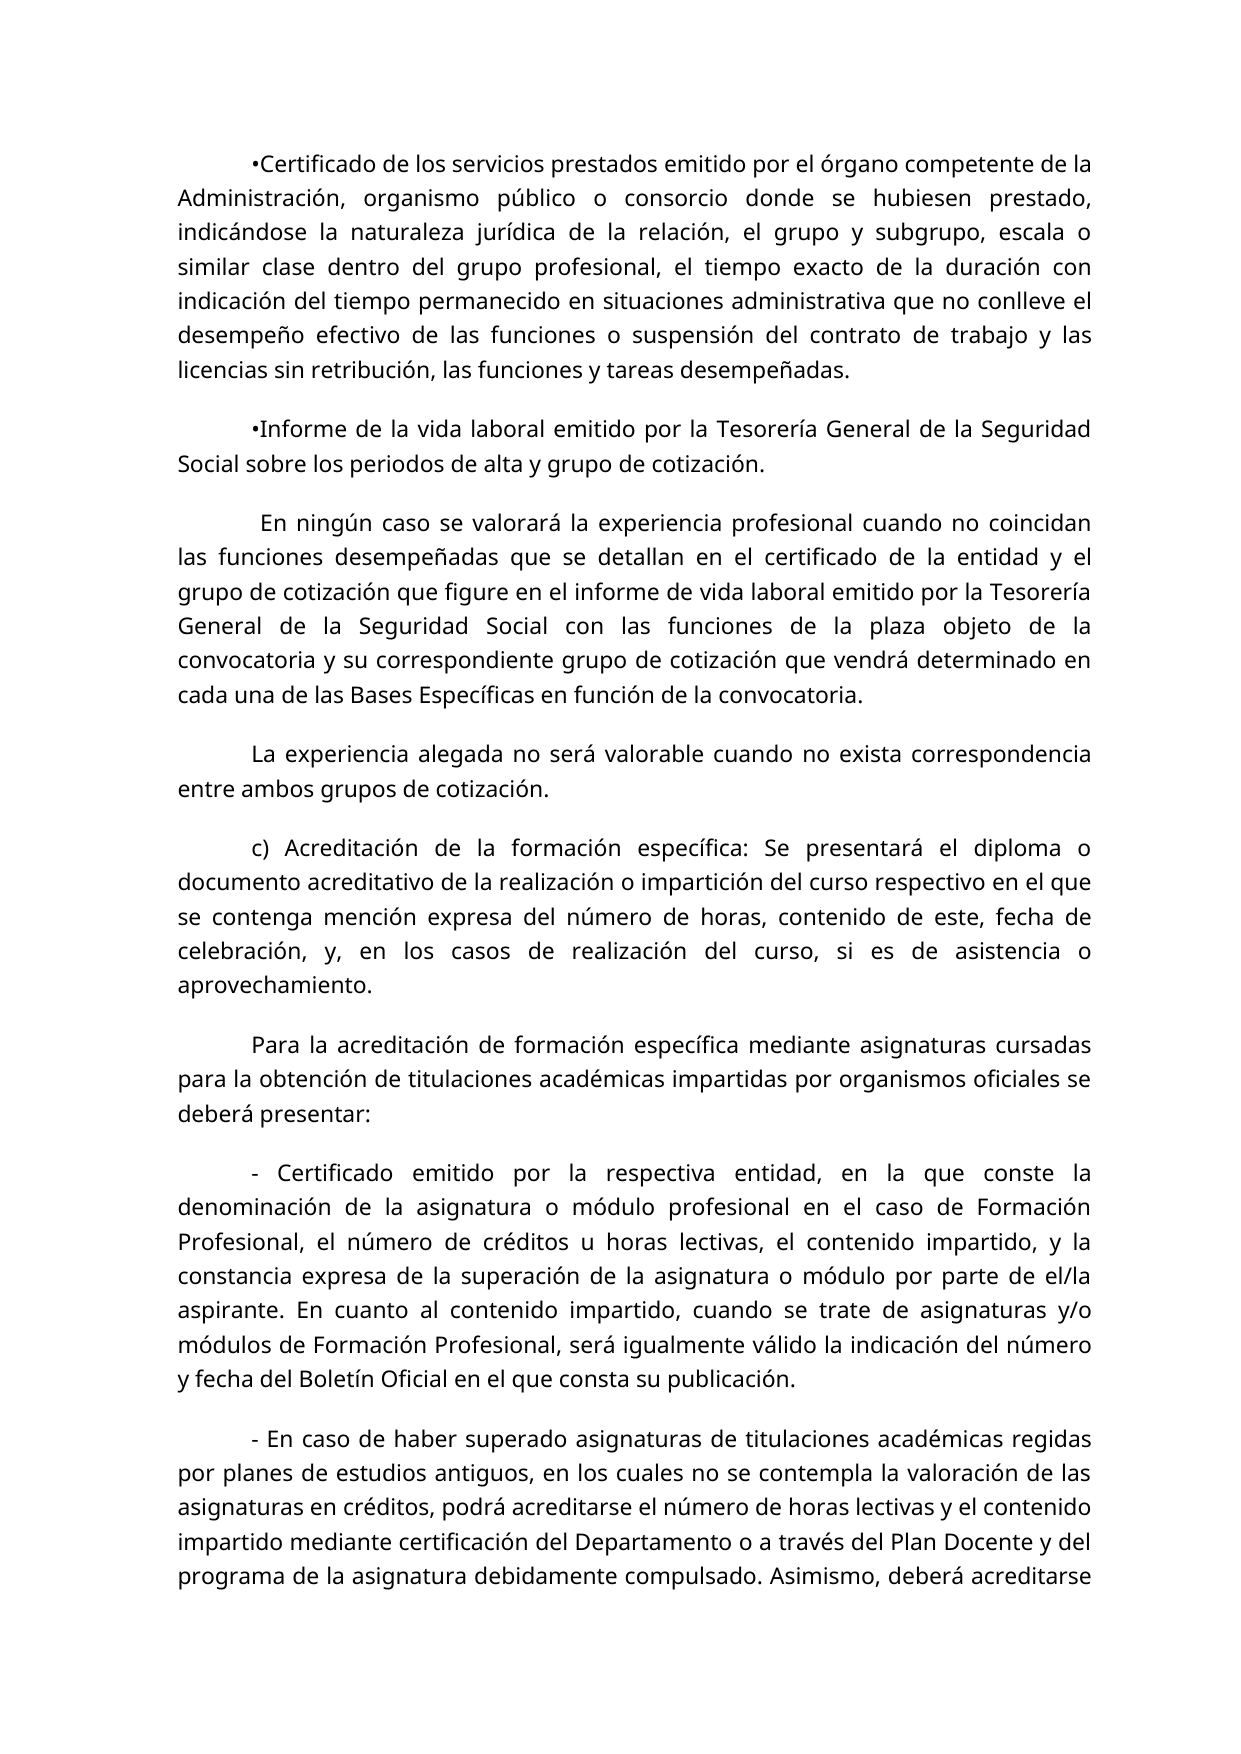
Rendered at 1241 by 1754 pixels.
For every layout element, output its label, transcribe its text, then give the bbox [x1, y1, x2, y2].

text En ningún caso se valorará la experiencia profesional cuando no coincidan las funciones desempeñadas que se detallan en el certificado de la entidad y el grupo de cotización que figure en el informe de vida laboral emitido por la Tesorería General de la Seguridad Social con las funciones de la plaza objeto de la convocatoria y su correspondiente grupo de cotización que vendrá determinado en cada una de las Bases Específicas en función de la convocatoria. [177, 507, 1093, 710]
text Para la acreditación de formación específica mediante asignaturas cursadas para la obtención de titulaciones académicas impartidas por organismos oficiales se deberá presentar: [177, 1029, 1093, 1129]
text •Informe de la vida laboral emitido por la Tesorería General de la Seguridad Social sobre los periodos de alta y grupo de cotización. [177, 413, 1093, 479]
text - En caso de haber superado asignaturas de titulaciones académicas regidas por planes de estudios antiguos, en los cuales no se contempla la valoración de las asignaturas en créditos, podrá acreditarse el número de horas lectivas y el contenido impartido mediante certificación del Departamento o a través del Plan Docente y del programa de la asignatura debidamente compulsado. Asimismo, deberá acreditarse [177, 1423, 1093, 1591]
text c) Acreditación de la formación específica: Se presentará el diploma o documento acreditativo de la realización o impartición del curso respectivo en el que se contenga mención expresa del número de horas, contenido de este, fecha de celebración, y, en los casos de realización del curso, si es de asistencia o aprovechamiento. [177, 832, 1093, 1001]
text - Certificado emitido por la respectiva entidad, en la que conste la denominación de la asignatura o módulo profesional en el caso de Formación Profesional, el número de créditos u horas lectivas, el contenido impartido, y la constancia expresa de la superación de la asignatura o módulo por parte de el/la aspirante. En cuanto al contenido impartido, cuando se trate de asignaturas y/o módulos de Formación Profesional, será igualmente válido la indicación del número y fecha del Boletín Oficial en el que consta su publicación. [177, 1157, 1093, 1394]
text •Certificado de los servicios prestados emitido por el órgano competente de la Administración, organismo público o consorcio donde se hubiesen prestado, indicándose la naturaleza jurídica de la relación, el grupo y subgrupo, escala o similar clase dentro del grupo profesional, el tiempo exacto de la duración con indicación del tiempo permanecido en situaciones administrativa que no conlleve el desempeño efectivo de las funciones o suspensión del contrato de trabajo y las licencias sin retribución, las funciones y tareas desempeñadas. [177, 148, 1093, 385]
text La experiencia alegada no será valorable cuando no exista correspondencia entre ambos grupos de cotización. [177, 738, 1093, 804]
